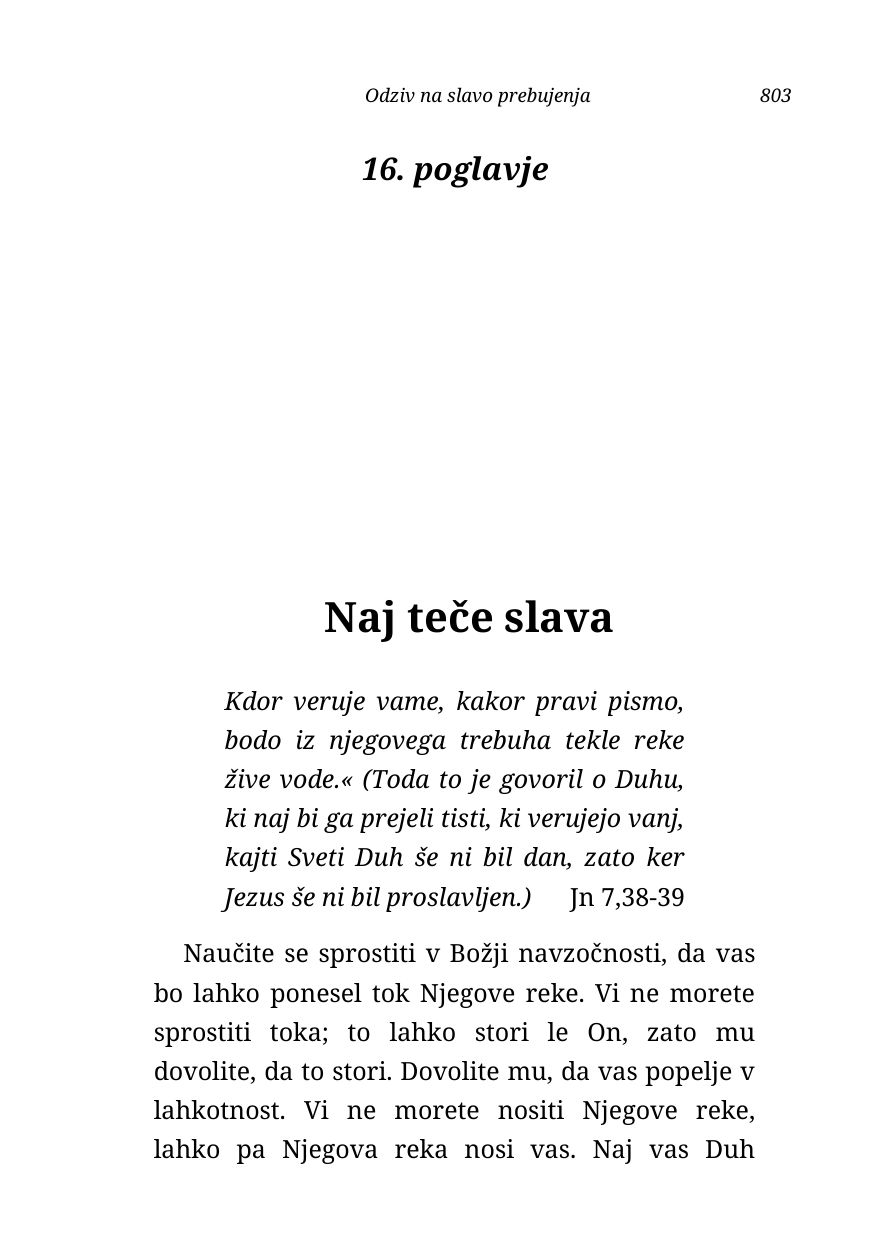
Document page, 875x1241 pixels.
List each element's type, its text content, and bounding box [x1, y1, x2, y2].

subtitle Naj teče slava [153, 588, 756, 645]
subtitle 16. poglavje [153, 147, 756, 189]
text Naučite se sprostiti v Božji navzočnosti, da vas bo lahko ponesel tok Njegove reke. Vi ne morete sprostiti toka; to lahko stori le On, zato mu dovolite, da to stori. Dovolite mu, da vas popelje v lahkotnost. Vi ne morete nositi Njegove reke, lahko pa Njegova reka nosi vas. Naj vas Duh [153, 936, 756, 1166]
text Kdor veruje vame, kakor pravi pismo, bodo iz njegovega trebuha tekle reke žive vode.« (Toda to je govoril o Duhu, ki naj bi ga prejeli tisti, ki verujejo vanj, kajti Sveti Duh še ni bil dan, zato ker Jezus še ni bil proslavljen.) Jn 7,38-39 [224, 683, 685, 913]
